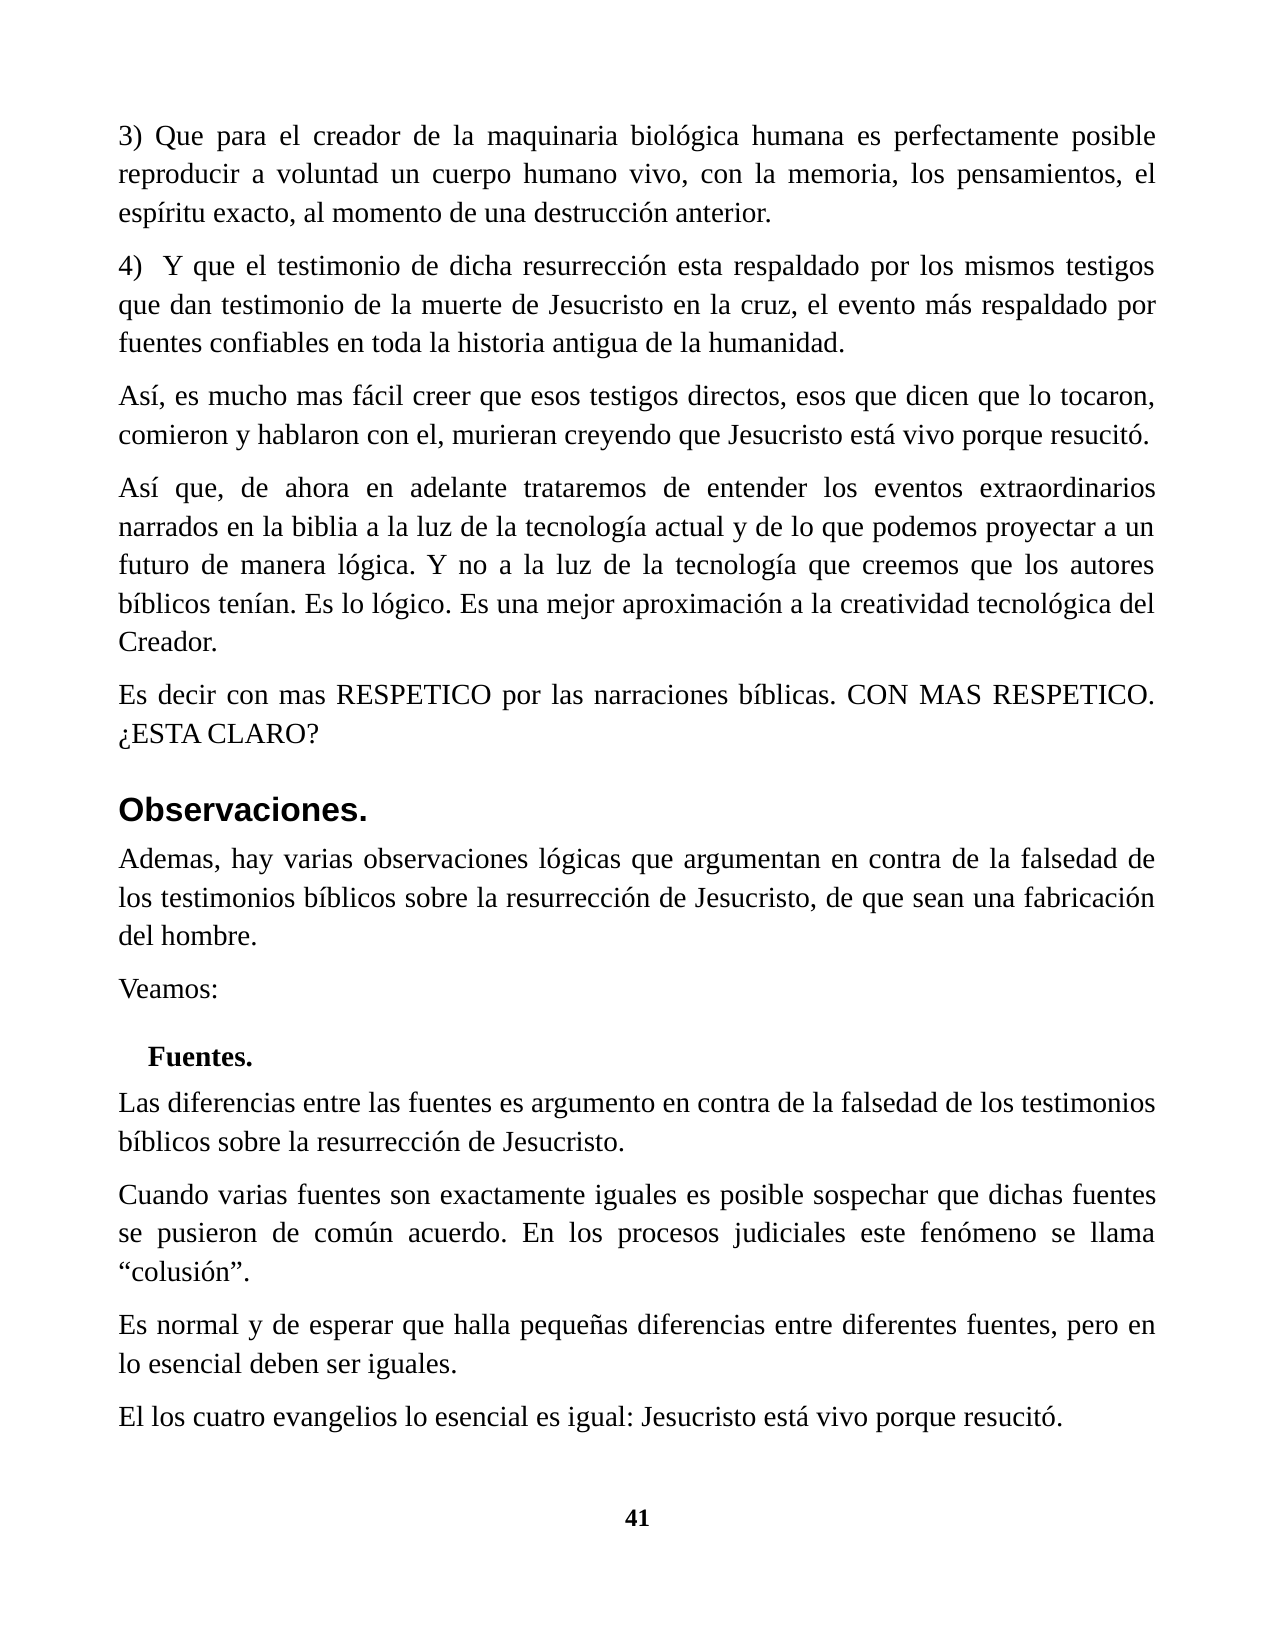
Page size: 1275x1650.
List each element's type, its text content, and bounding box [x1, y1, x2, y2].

text Es decir con mas RESPETICO por las narraciones bíblicas. CON MAS RESPETICO. ¿ESTA CLARO? [118, 677, 1157, 749]
text Cuando varias fuentes son exactamente iguales es posible sospechar que dichas fuentes se pusieron de común acuerdo. En los procesos judiciales este fenómeno se llama “colusión”. [118, 1177, 1157, 1288]
text Así que, de ahora en adelante trataremos de entender los eventos extraordinarios narrados en la biblia a la luz de la tecnología actual y de lo que podemos proyectar a un futuro de manera lógica. Y no a la luz de la tecnología que creemos que los autores bíblicos tenían. Es lo lógico. Es una mejor aproximación a la creatividad tecnológica del Creador. [118, 470, 1157, 658]
subtitle Fuentes. [148, 1039, 1157, 1073]
text 3) Que para el creador de la maquinaria biológica humana es perfectamente posible reproducir a voluntad un cuerpo humano vivo, con la memoria, los pensamientos, el espíritu exacto, al momento de una destrucción anterior. [118, 118, 1157, 229]
text Las diferencias entre las fuentes es argumento en contra de la falsedad de los testimonios bíblicos sobre la resurrección de Jesucristo. [118, 1085, 1157, 1157]
text Ademas, hay varias observaciones lógicas que argumentan en contra de la falsedad de los testimonios bíblicos sobre la resurrección de Jesucristo, de que sean una fabricación del hombre. [118, 841, 1157, 952]
text Veamos: [118, 971, 1157, 1005]
subtitle Observaciones. [118, 790, 1157, 829]
text Así, es mucho mas fácil creer que esos testigos directos, esos que dicen que lo tocaron, comieron y hablaron con el, murieran creyendo que Jesucristo está vivo porque resucitó. [118, 378, 1157, 451]
text Es normal y de esperar que halla pequeñas diferencias entre diferentes fuentes, pero en lo esencial deben ser iguales. [118, 1307, 1157, 1379]
text 4) Y que el testimonio de dicha resurrección esta respaldado por los mismos testigos que dan testimonio de la muerte de Jesucristo en la cruz, el evento más respaldado por fuentes confiables en toda la historia antigua de la humanidad. [118, 248, 1157, 359]
text El los cuatro evangelios lo esencial es igual: Jesucristo está vivo porque resucitó. [118, 1399, 1157, 1432]
